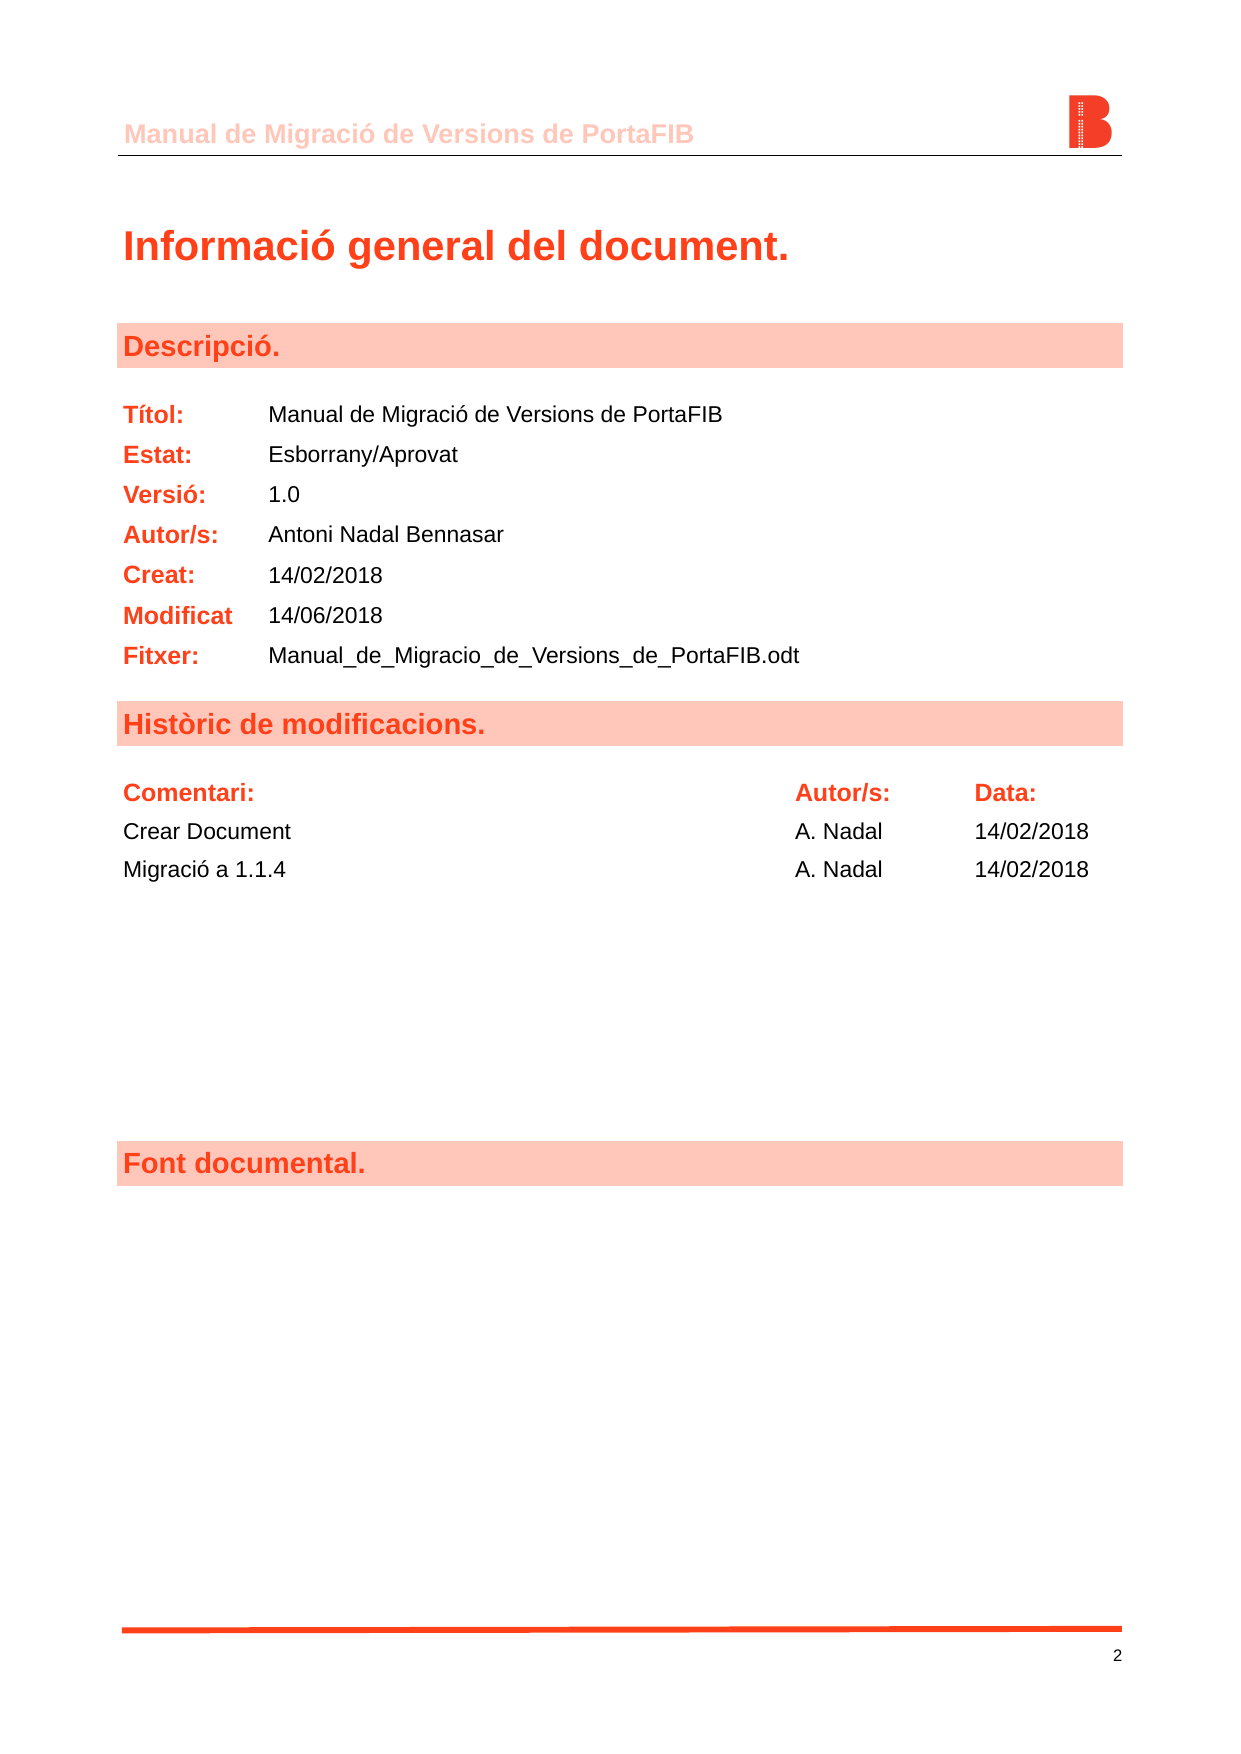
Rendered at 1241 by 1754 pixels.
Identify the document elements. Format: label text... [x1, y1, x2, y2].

table_cell Antoni Nadal Bennasar [262, 515, 1123, 555]
table_cell [117, 1289, 1123, 1327]
table_cell [117, 1186, 1123, 1211]
table_cell Manual de Migració de Versions de PortaFIB [262, 394, 1123, 434]
picture [1063, 94, 1117, 150]
table_cell [789, 926, 969, 963]
table_cell [789, 1039, 969, 1077]
table_cell Autor/s: [789, 772, 969, 812]
table_cell [969, 964, 1123, 1001]
table_cell [117, 1115, 1123, 1141]
table_cell [117, 746, 1123, 772]
table_cell [789, 888, 969, 926]
table_cell [789, 964, 969, 1001]
table_cell [969, 888, 1123, 926]
table_cell [117, 964, 789, 1001]
table_cell Manual_de_Migracio_de_Versions_de_PortaFIB.odt [262, 635, 1123, 675]
table_cell [969, 1039, 1123, 1077]
table_cell [969, 1001, 1123, 1039]
table_cell 14/02/2018 [262, 555, 1123, 595]
table_cell Estat: [117, 434, 262, 474]
table_cell [117, 1327, 1123, 1365]
table_cell Títol: [117, 394, 262, 434]
table_cell 14/02/2018 [969, 850, 1123, 888]
table_cell [789, 1001, 969, 1039]
table_cell [117, 1001, 789, 1039]
table_cell Descripció. [117, 323, 1123, 368]
table_cell Fitxer: [117, 635, 262, 675]
table_cell Històric de modificacions. [117, 701, 1123, 746]
table_cell Migració a 1.1.4 [117, 850, 789, 888]
table_cell Crear Document [117, 812, 789, 850]
table_cell [117, 888, 789, 926]
table_cell [117, 1039, 789, 1077]
table_cell [117, 1249, 1123, 1289]
table_cell [969, 926, 1123, 963]
table_cell 14/06/2018 [262, 595, 1123, 635]
table_cell [117, 1211, 1123, 1249]
table_cell A. Nadal [789, 850, 969, 888]
table_cell 1.0 [262, 474, 1123, 514]
table_cell Comentari: [117, 772, 789, 812]
table_cell 14/02/2018 [969, 812, 1123, 850]
table_cell Esborrany/Aprovat [262, 434, 1123, 474]
table_cell Font documental. [117, 1141, 1123, 1186]
table_cell [117, 368, 1123, 394]
table_cell [789, 1077, 969, 1115]
table_cell [117, 926, 789, 963]
table_cell Modificat [117, 595, 262, 635]
table_cell A. Nadal [789, 812, 969, 850]
table_cell [969, 1077, 1123, 1115]
table_header Informació general del document. [117, 216, 1123, 323]
table_cell [117, 675, 1123, 701]
table_cell Versió: [117, 474, 262, 514]
table_cell Autor/s: [117, 515, 262, 555]
table_cell Data: [969, 772, 1123, 812]
table_cell [117, 1077, 789, 1115]
table_cell Creat: [117, 555, 262, 595]
